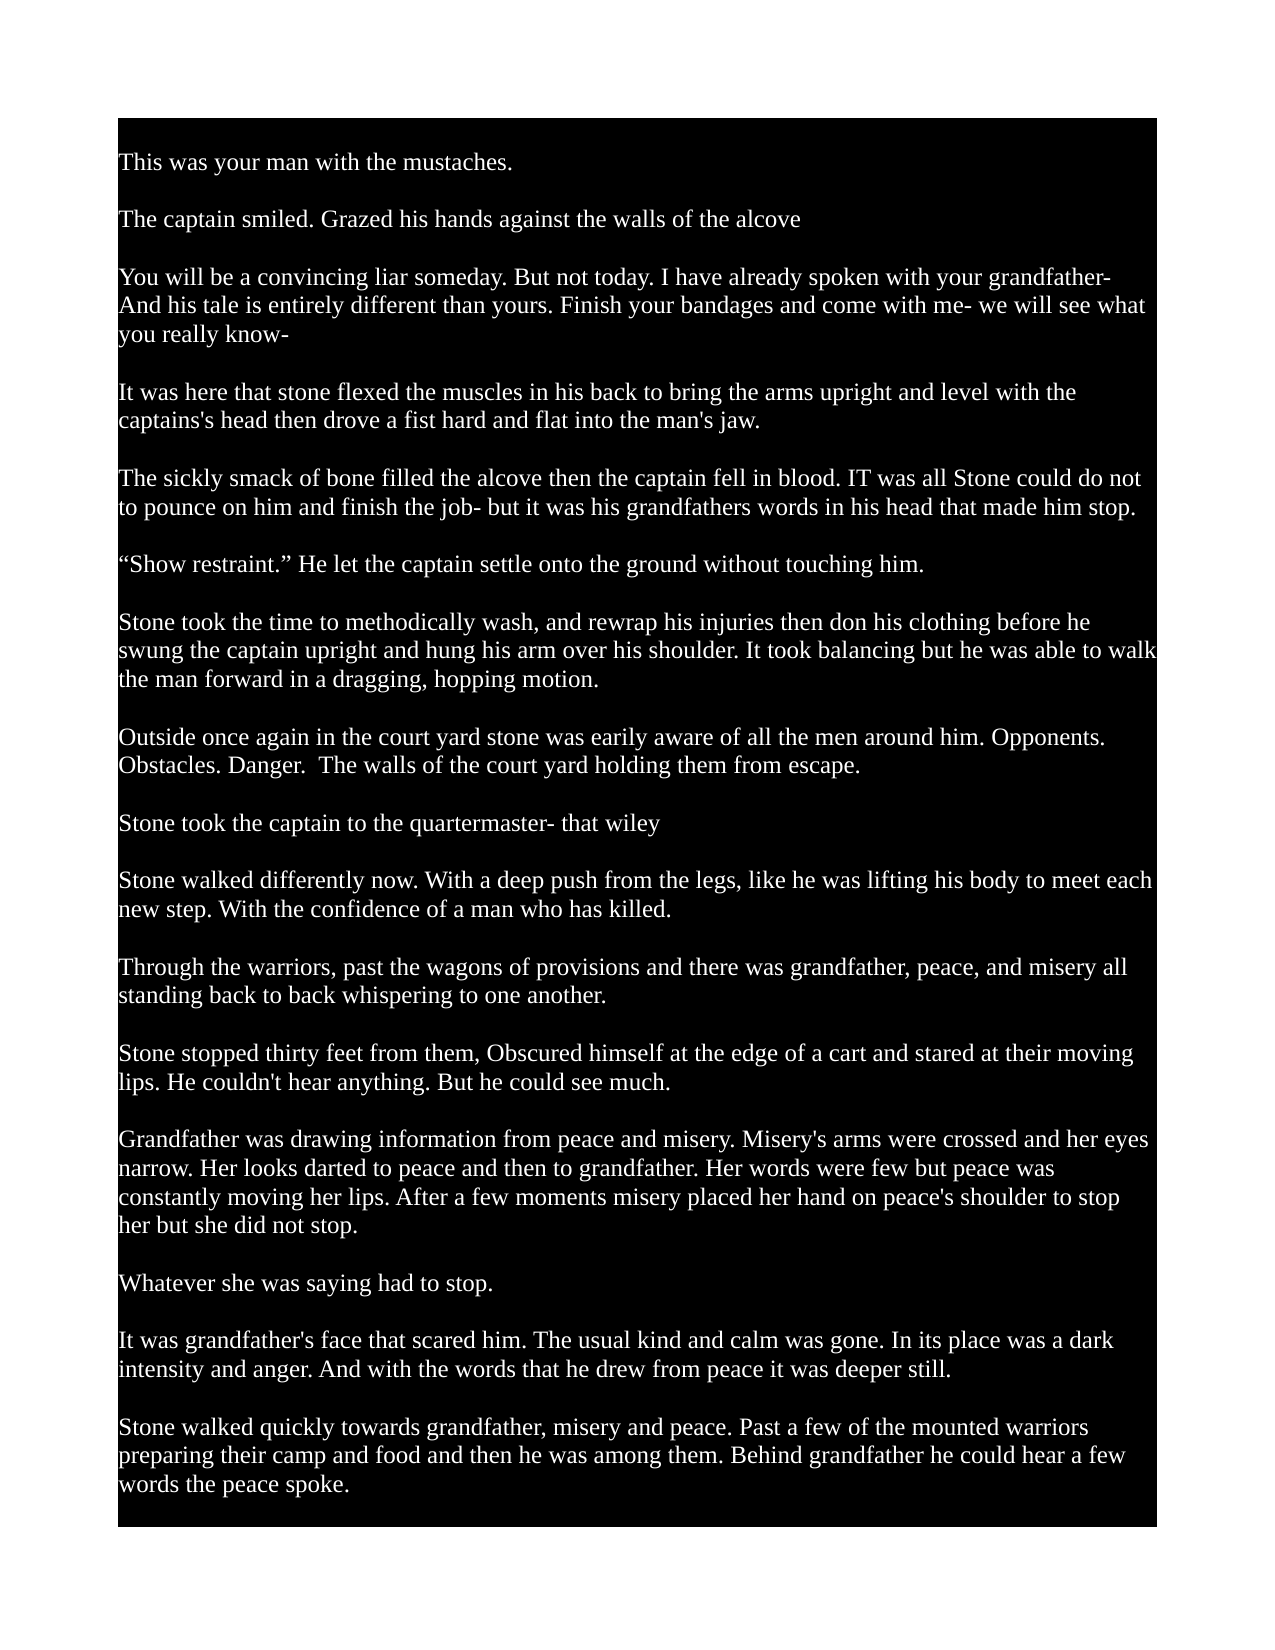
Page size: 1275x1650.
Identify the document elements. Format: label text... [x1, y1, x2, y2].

text This was your man with the mustaches. [118, 118, 1157, 176]
text And his tale is entirely different than yours. Finish your bandages and come with me- we will see what you really know- [118, 291, 1157, 348]
text It was here that stone flexed the muscles in his back to bring the arms upright and level with the captains's head then drove a fist hard and flat into the man's jaw. The sickly smack of bone filled the alcove then the captain fell in blood. IT was all Stone could do not to pounce on him and finish the job- but it was his grandfathers words in his head that made him stop. “Show restraint.” He let the captain settle onto the ground without touching him. Stone took the time to methodically wash, and rewrap his injuries then don his clothing before he swung the captain upright and hung his arm over his shoulder. It took balancing but he was able to walk the man forward in a dragging, hopping motion. Outside once again in the court yard stone was earily aware of all the men around him. Opponents. Obstacles. Danger. The walls of the court yard holding them from escape. [118, 377, 1157, 779]
text The captain smiled. Grazed his hands against the walls of the alcove [118, 204, 1157, 233]
text You will be a convincing liar someday. But not today. I have already spoken with your grandfather- [118, 262, 1157, 291]
text Stone took the captain to the quartermaster- that wiley Stone walked differently now. With a deep push from the legs, like he was lifting his body to meet each new step. With the confidence of a man who has killed. Through the warriors, past the wagons of provisions and there was grandfather, peace, and misery all standing back to back whispering to one another. Stone stopped thirty feet from them, Obscured himself at the edge of a cart and stared at their moving lips. He couldn't hear anything. But he could see much. Grandfather was drawing information from peace and misery. Misery's arms were crossed and her eyes narrow. Her looks darted to peace and then to grandfather. Her words were few but peace was constantly moving her lips. After a few moments misery placed her hand on peace's shoulder to stop her but she did not stop. Whatever she was saying had to stop. It was grandfather's face that scared him. The usual kind and calm was gone. In its place was a dark intensity and anger. And with the words that he drew from peace it was deeper still. Stone walked quickly towards grandfather, misery and peace. Past a few of the mounted warriors preparing their camp and food and then he was among them. Behind grandfather he could hear a few words the peace spoke. [118, 808, 1157, 1527]
